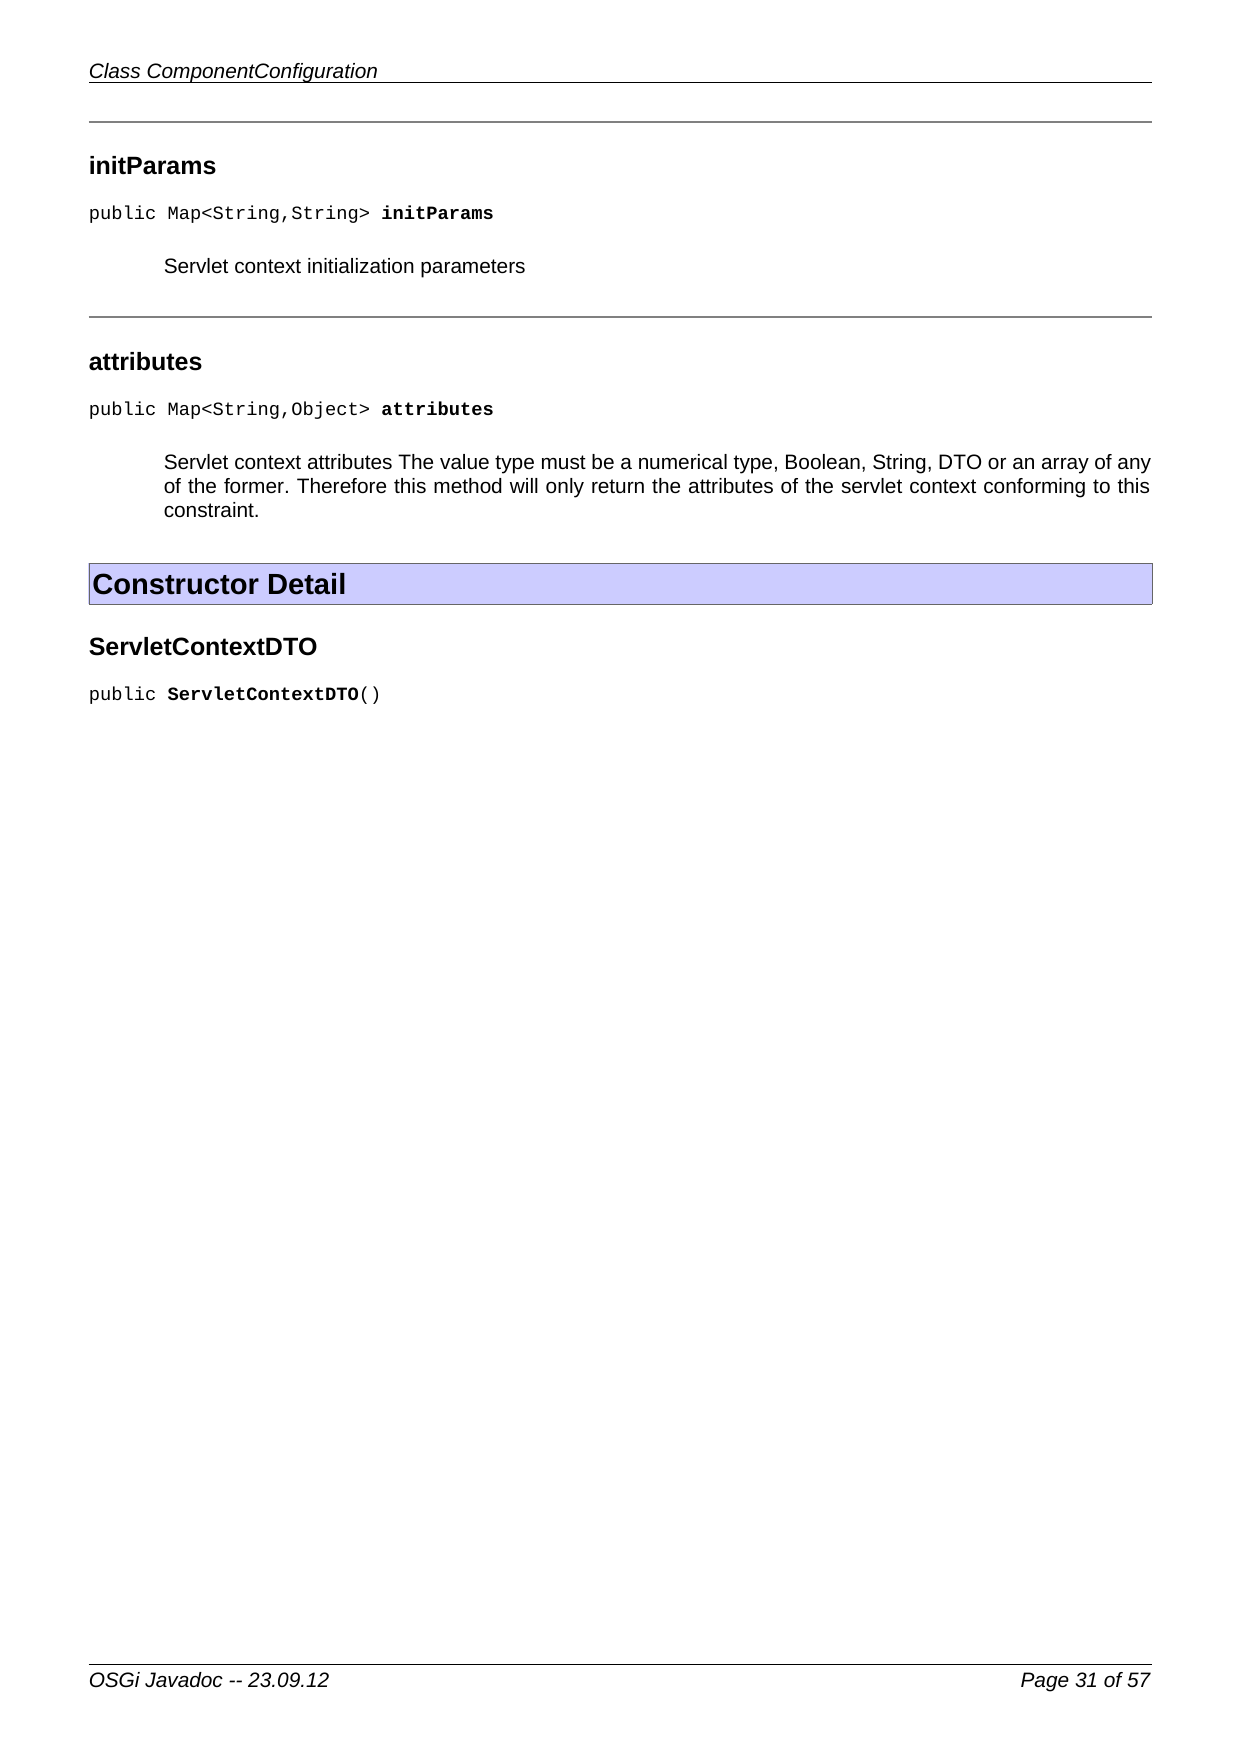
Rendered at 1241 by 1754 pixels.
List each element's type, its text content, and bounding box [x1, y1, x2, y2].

subtitle attributes [88, 347, 1152, 375]
text public ServletContextDTO() [88, 685, 1152, 706]
text public Map<String,String> initParams [88, 204, 1152, 225]
subtitle Constructor Detail [90, 564, 1152, 604]
subtitle initParams [88, 151, 1152, 180]
text public Map<String,Object> attributes [88, 399, 1152, 421]
text Servlet context attributes The value type must be a numerical type, Boolean, String, DTO or an array of any of the former. Therefore this method will only return the attributes of the servlet context conforming to this constraint. [163, 450, 1152, 522]
subtitle ServletContextDTO [88, 632, 1152, 661]
text Servlet context initialization parameters [163, 254, 1152, 278]
